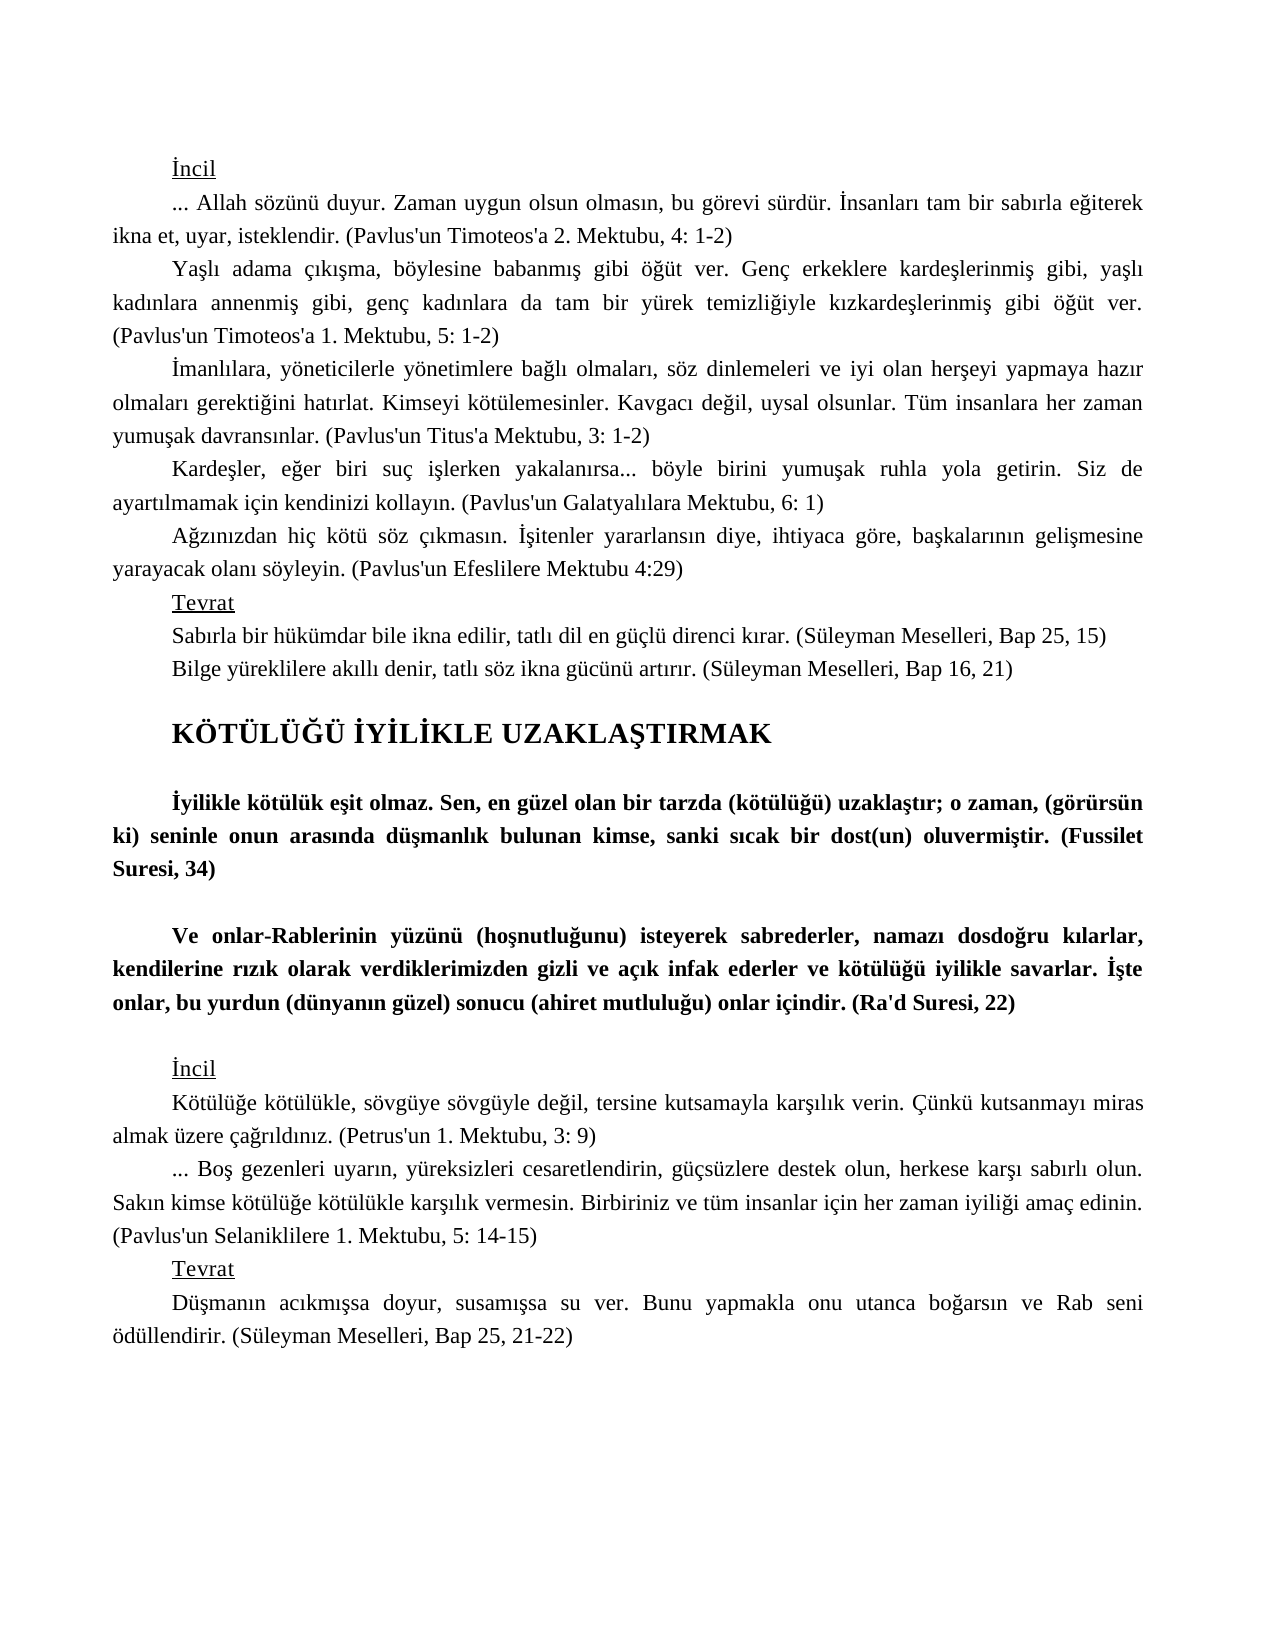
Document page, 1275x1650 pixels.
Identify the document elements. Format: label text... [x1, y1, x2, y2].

text İmanlılara, yöneticilerle yönetimlere bağlı olmaları, söz dinlemeleri ve iyi olan herşeyi yapmaya hazır olmaları gerektiğini hatırlat. Kimseyi kötülemesinler. Kavgacı değil, uysal olsunlar. Tüm insanlara her zaman yumuşak davransınlar. (Pavlus'un Titus'a Mektubu, 3: 1-2) [112, 350, 1145, 450]
text Sabırla bir hükümdar bile ikna edilir, tatlı dil en güçlü direnci kırar. (Süleyman Meselleri, Bap 25, 15) [112, 617, 1145, 650]
text Kötülüğe kötülükle, sövgüye sövgüyle değil, tersine kutsamayla karşılık verin. Çünkü kutsanmayı miras almak üzere çağrıldınız. (Petrus'un 1. Mektubu, 3: 9) [112, 1083, 1145, 1150]
text ... Allah sözünü duyur. Zaman uygun olsun olmasın, bu görevi sürdür. İnsanları tam bir sabırla eğiterek ikna et, uyar, isteklendir. (Pavlus'un Timoteos'a 2. Mektubu, 4: 1-2) [112, 183, 1145, 250]
text Düşmanın acıkmışsa doyur, susamışsa su ver. Bunu yapmakla onu utanca boğarsın ve Rab seni ödüllendirir. (Süleyman Meselleri, Bap 25, 21-22) [112, 1283, 1145, 1350]
text İyilikle kötülük eşit olmaz. Sen, en güzel olan bir tarzda (kötülüğü) uzaklaştır; o zaman, (görürsün ki) seninle onun arasında düşmanlık bulunan kimse, sanki sıcak bir dost(un) oluvermiştir. (Fussilet Suresi, 34) [112, 783, 1145, 883]
text Ağzınızdan hiç kötü söz çıkmasın. İşitenler yararlansın diye, ihtiyaca göre, başkalarının gelişmesine yarayacak olanı söyleyin. (Pavlus'un Efeslilere Mektubu 4:29) [112, 517, 1145, 583]
text Tevrat [112, 1250, 1145, 1283]
text KÖTÜLÜĞÜ İYİLİKLE UZAKLAŞTIRMAK [112, 717, 1145, 750]
text İncil [112, 1050, 1145, 1083]
text Yaşlı adama çıkışma, böylesine babanmış gibi öğüt ver. Genç erkeklere kardeşlerinmiş gibi, yaşlı kadınlara annenmiş gibi, genç kadınlara da tam bir yürek temizliğiyle kızkardeşlerinmiş gibi öğüt ver. (Pavlus'un Timoteos'a 1. Mektubu, 5: 1-2) [112, 250, 1145, 350]
text Ve onlar-Rablerinin yüzünü (hoşnutluğunu) isteyerek sabrederler, namazı dosdoğru kılarlar, kendilerine rızık olarak verdiklerimizden gizli ve açık infak ederler ve kötülüğü iyilikle savarlar. İşte onlar, bu yurdun (dünyanın güzel) sonucu (ahiret mutluluğu) onlar içindir. (Ra'd Suresi, 22) [112, 917, 1145, 1017]
text ... Boş gezenleri uyarın, yüreksizleri cesaretlendirin, güçsüzlere destek olun, herkese karşı sabırlı olun. Sakın kimse kötülüğe kötülükle karşılık vermesin. Birbiriniz ve tüm insanlar için her zaman iyiliği amaç edinin. (Pavlus'un Selaniklilere 1. Mektubu, 5: 14-15) [112, 1150, 1145, 1250]
text Tevrat [112, 583, 1145, 617]
text İncil [112, 150, 1145, 183]
text Kardeşler, eğer biri suç işlerken yakalanırsa... böyle birini yumuşak ruhla yola getirin. Siz de ayartılmamak için kendinizi kollayın. (Pavlus'un Galatyalılara Mektubu, 6: 1) [112, 450, 1145, 517]
text Bilge yüreklilere akıllı denir, tatlı söz ikna gücünü artırır. (Süleyman Meselleri, Bap 16, 21) [112, 650, 1145, 683]
